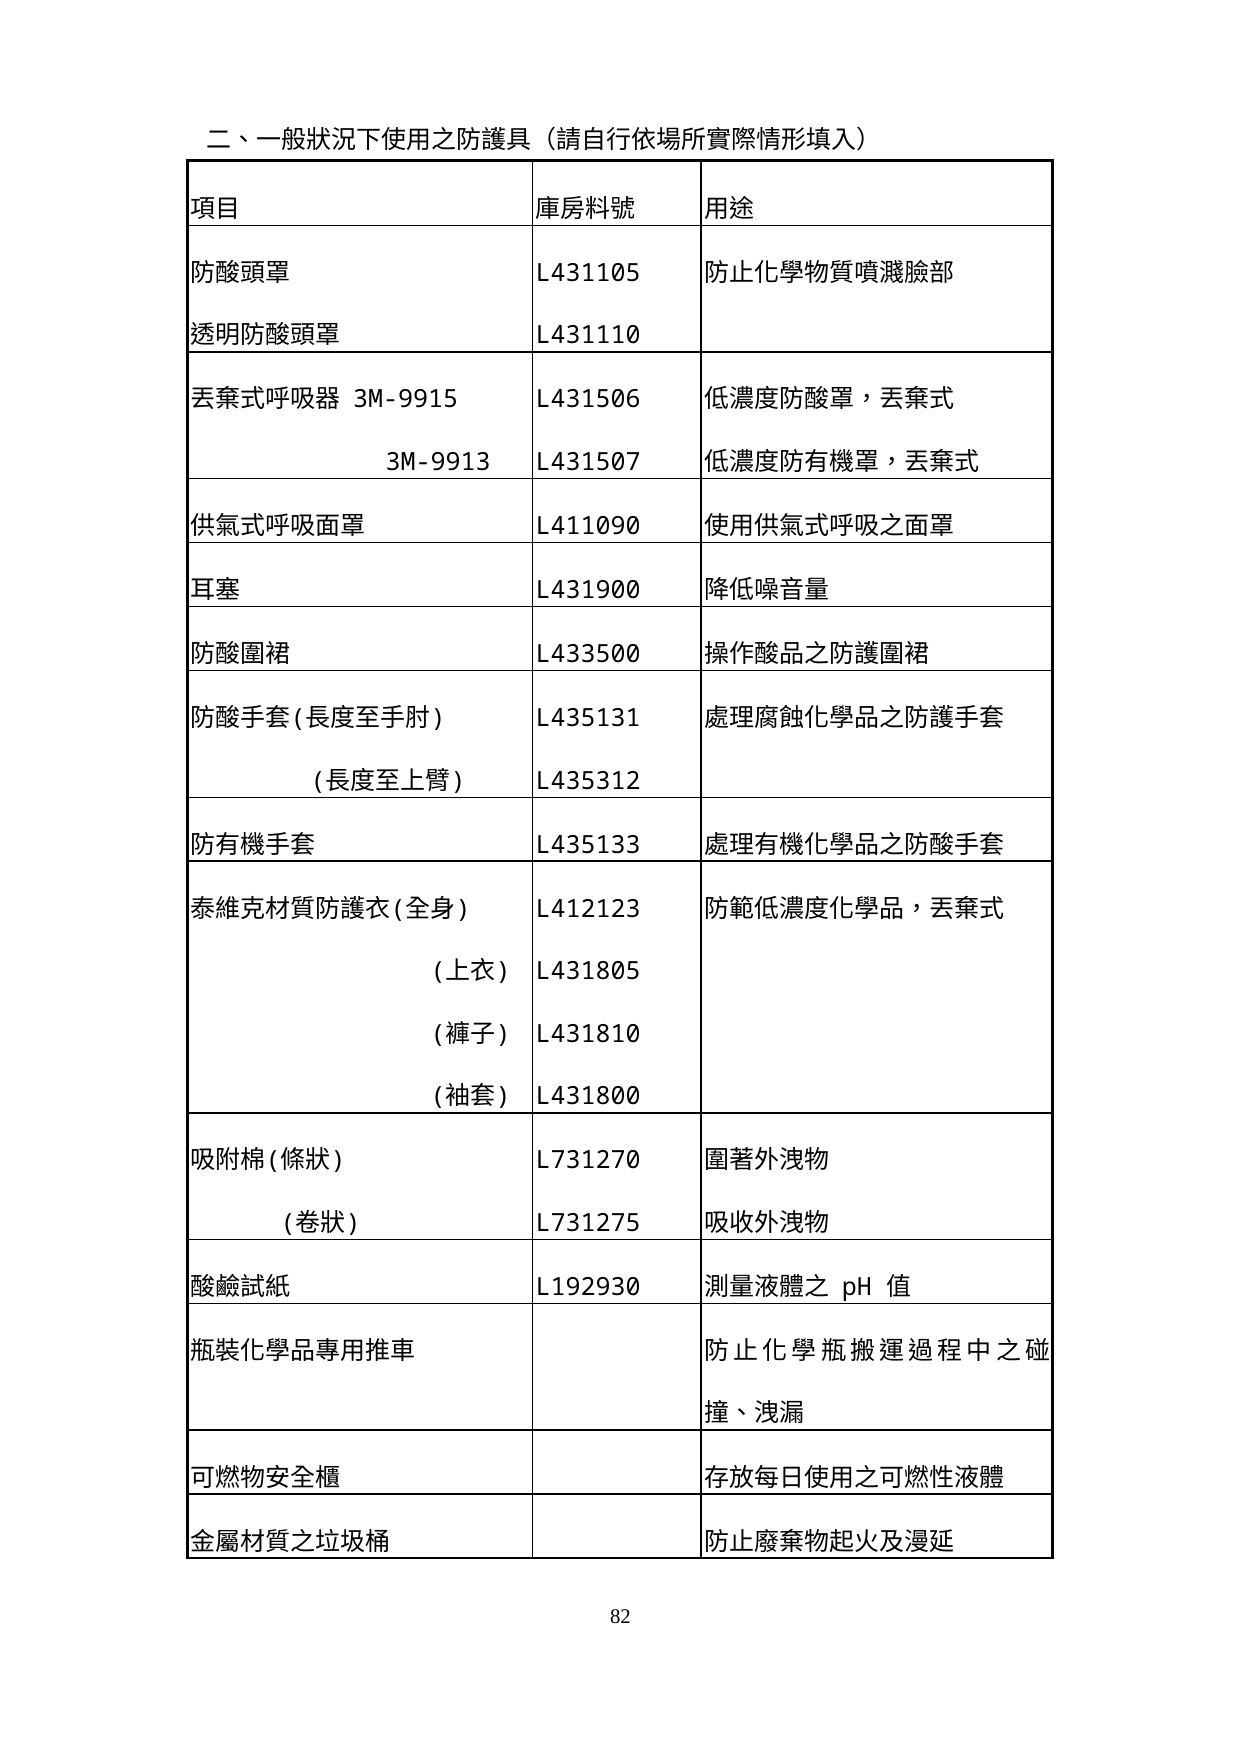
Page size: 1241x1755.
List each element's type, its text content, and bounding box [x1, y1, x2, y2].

table_header 庫房料號 [533, 162, 700, 224]
table_cell L431506 L431507 [533, 353, 700, 478]
table_cell 防止化學物質噴濺臉部 [702, 226, 1051, 351]
table_cell 防止化學瓶搬運過程中之碰撞、洩漏 [702, 1304, 1051, 1429]
text 二、一般狀況下使用之防護具（請自行依場所實際情形填入） [206, 96, 1053, 159]
table_cell 吸附棉(條狀) (卷狀) [189, 1114, 532, 1238]
table_cell 供氣式呼吸面罩 [189, 479, 532, 542]
table_cell 操作酸品之防護圍裙 [702, 607, 1051, 670]
table_cell 防有機手套 [189, 798, 532, 860]
table_cell L411090 [533, 479, 700, 542]
table_cell L731270 L731275 [533, 1114, 700, 1238]
table_cell 存放每日使用之可燃性液體 [702, 1431, 1051, 1493]
table_cell L433500 [533, 607, 700, 670]
table_cell L412123 L431805 L431810 L431800 [533, 862, 700, 1112]
table_cell L192930 [533, 1240, 700, 1303]
table_cell 低濃度防酸罩，丟棄式 低濃度防有機罩，丟棄式 [702, 353, 1051, 478]
table_cell 降低噪音量 [702, 543, 1051, 606]
table_cell 測量液體之 pH 值 [702, 1240, 1051, 1303]
table_cell 耳塞 [189, 543, 532, 606]
table_header 用途 [702, 162, 1051, 224]
table_cell [533, 1495, 700, 1557]
table_cell 酸鹼試紙 [189, 1240, 532, 1303]
table_cell L431900 [533, 543, 700, 606]
table_cell 防酸頭罩 透明防酸頭罩 [189, 226, 532, 351]
table_cell 防酸圍裙 [189, 607, 532, 670]
table_cell 瓶裝化學品專用推車 [189, 1304, 532, 1429]
table_cell [533, 1431, 700, 1493]
table_cell 防範低濃度化學品，丟棄式 [702, 862, 1051, 1112]
table_header 項目 [189, 162, 532, 224]
table_cell 處理有機化學品之防酸手套 [702, 798, 1051, 860]
table_cell L435131 L435312 [533, 671, 700, 796]
table_cell L431105 L431110 [533, 226, 700, 351]
table_cell 防止廢棄物起火及漫延 [702, 1495, 1051, 1557]
table_cell L435133 [533, 798, 700, 860]
table_cell 防酸手套(長度至手肘) (長度至上臂) [189, 671, 532, 796]
table_cell 圍著外洩物 吸收外洩物 [702, 1114, 1051, 1238]
table_cell 丟棄式呼吸器 3M-9915 3M-9913 [189, 353, 532, 478]
table_cell 處理腐蝕化學品之防護手套 [702, 671, 1051, 796]
table_cell 使用供氣式呼吸之面罩 [702, 479, 1051, 542]
table_cell 可燃物安全櫃 [189, 1431, 532, 1493]
table_cell 泰維克材質防護衣(全身) (上衣) (褲子) (袖套) [189, 862, 532, 1112]
table_cell 金屬材質之垃圾桶 [189, 1495, 532, 1557]
table_cell [533, 1304, 700, 1429]
